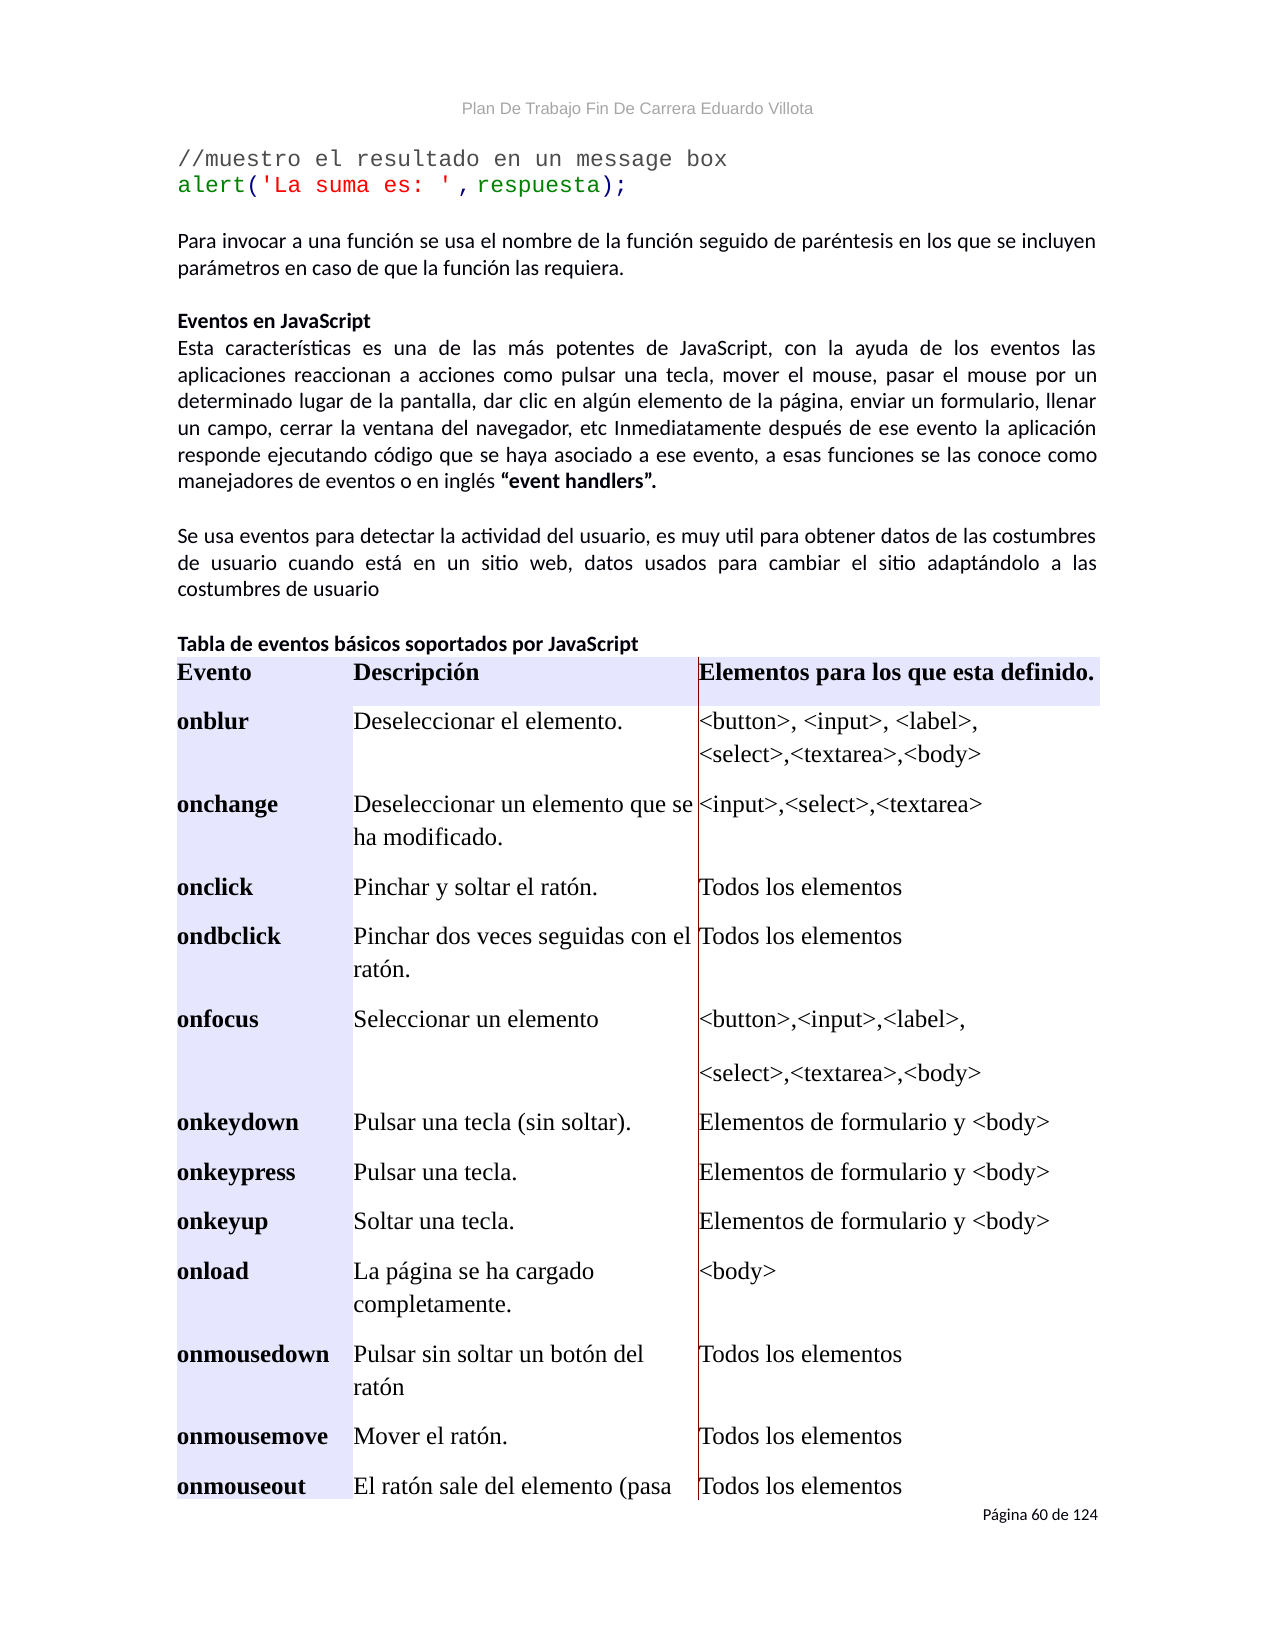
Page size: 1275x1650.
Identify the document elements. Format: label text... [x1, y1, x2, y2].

text Eventos en JavaScript [177, 307, 1098, 334]
table_cell <input>,<select>,<textarea> [699, 789, 1100, 872]
table_cell onmouseout [177, 1471, 353, 1499]
text Para invocar a una función se usa el nombre de la función seguido de paréntesis en los que se incluyen parámetros en caso de que la función las requiera. [177, 227, 1098, 281]
table_header Elementos para los que esta definido. [699, 657, 1100, 706]
table_cell Todos los elementos [699, 872, 1100, 921]
table_cell onkeypress [177, 1157, 353, 1206]
table_cell Deseleccionar el elemento. [353, 706, 698, 789]
table_cell onkeyup [177, 1206, 353, 1256]
table_cell onblur [177, 706, 353, 789]
text Se usa eventos para detectar la actividad del usuario, es muy util para obtener datos de las costumbres de usuario cuando está en un sitio web, datos usados para cambiar el sitio adaptándolo a las costumbres de usuario [177, 522, 1098, 602]
table_cell Todos los elementos [699, 1421, 1100, 1471]
table_header Descripción [353, 657, 698, 706]
text Tabla de eventos básicos soportados por JavaScript [177, 630, 1098, 657]
table_cell Pulsar una tecla (sin soltar). [353, 1107, 698, 1157]
table_cell Elementos de formulario y <body> [699, 1206, 1100, 1256]
text alert('La suma es: ' , respuesta); [177, 173, 1098, 199]
table_cell Todos los elementos [699, 921, 1100, 1004]
table_cell onload [177, 1256, 353, 1339]
table_cell Soltar una tecla. [353, 1206, 698, 1256]
table_cell <button>,<input>,<label>, <select>,<textarea>,<body> [699, 1004, 1100, 1107]
table_cell onclick [177, 872, 353, 921]
table_cell Pinchar dos veces seguidas con el ratón. [353, 921, 698, 1004]
table_cell La página se ha cargado completamente. [353, 1256, 698, 1339]
table_cell Todos los elementos [699, 1471, 1100, 1499]
table_cell Elementos de formulario y <body> [699, 1107, 1100, 1157]
table_cell Pinchar y soltar el ratón. [353, 872, 698, 921]
table_cell Pulsar sin soltar un botón del ratón [353, 1339, 698, 1421]
table_cell Todos los elementos [699, 1339, 1100, 1421]
table_cell onchange [177, 789, 353, 872]
table_cell onmousedown [177, 1339, 353, 1421]
table_cell <body> [699, 1256, 1100, 1339]
text //muestro el resultado en un message box [177, 148, 1098, 173]
table_cell Elementos de formulario y <body> [699, 1157, 1100, 1206]
table_cell Deseleccionar un elemento que se ha modificado. [353, 789, 698, 872]
table_cell El ratón sale del elemento (pasa [353, 1471, 698, 1499]
table_cell onfocus [177, 1004, 353, 1107]
table_cell onmousemove [177, 1421, 353, 1471]
table_cell Pulsar una tecla. [353, 1157, 698, 1206]
table_header Evento [177, 657, 353, 706]
text Esta características es una de las más potentes de JavaScript, con la ayuda de los eventos las aplicaciones reaccionan a acciones como pulsar una tecla, mover el mouse, pasar el mouse por un determinado lugar de la pantalla, dar clic en algún elemento de la página, enviar un formulario, llenar un campo, cerrar la ventana del navegador, etc Inmediatamente después de ese evento la aplicación responde ejecutando código que se haya asociado a ese evento, a esas funciones se las conoce como manejadores de eventos o en inglés “event handlers”. [177, 334, 1098, 494]
table_cell <button>, <input>, <label>, <select>,<textarea>,<body> [699, 706, 1100, 789]
table_cell onkeydown [177, 1107, 353, 1157]
table_cell Mover el ratón. [353, 1421, 698, 1471]
table_cell ondbclick [177, 921, 353, 1004]
table_cell Seleccionar un elemento [353, 1004, 698, 1107]
